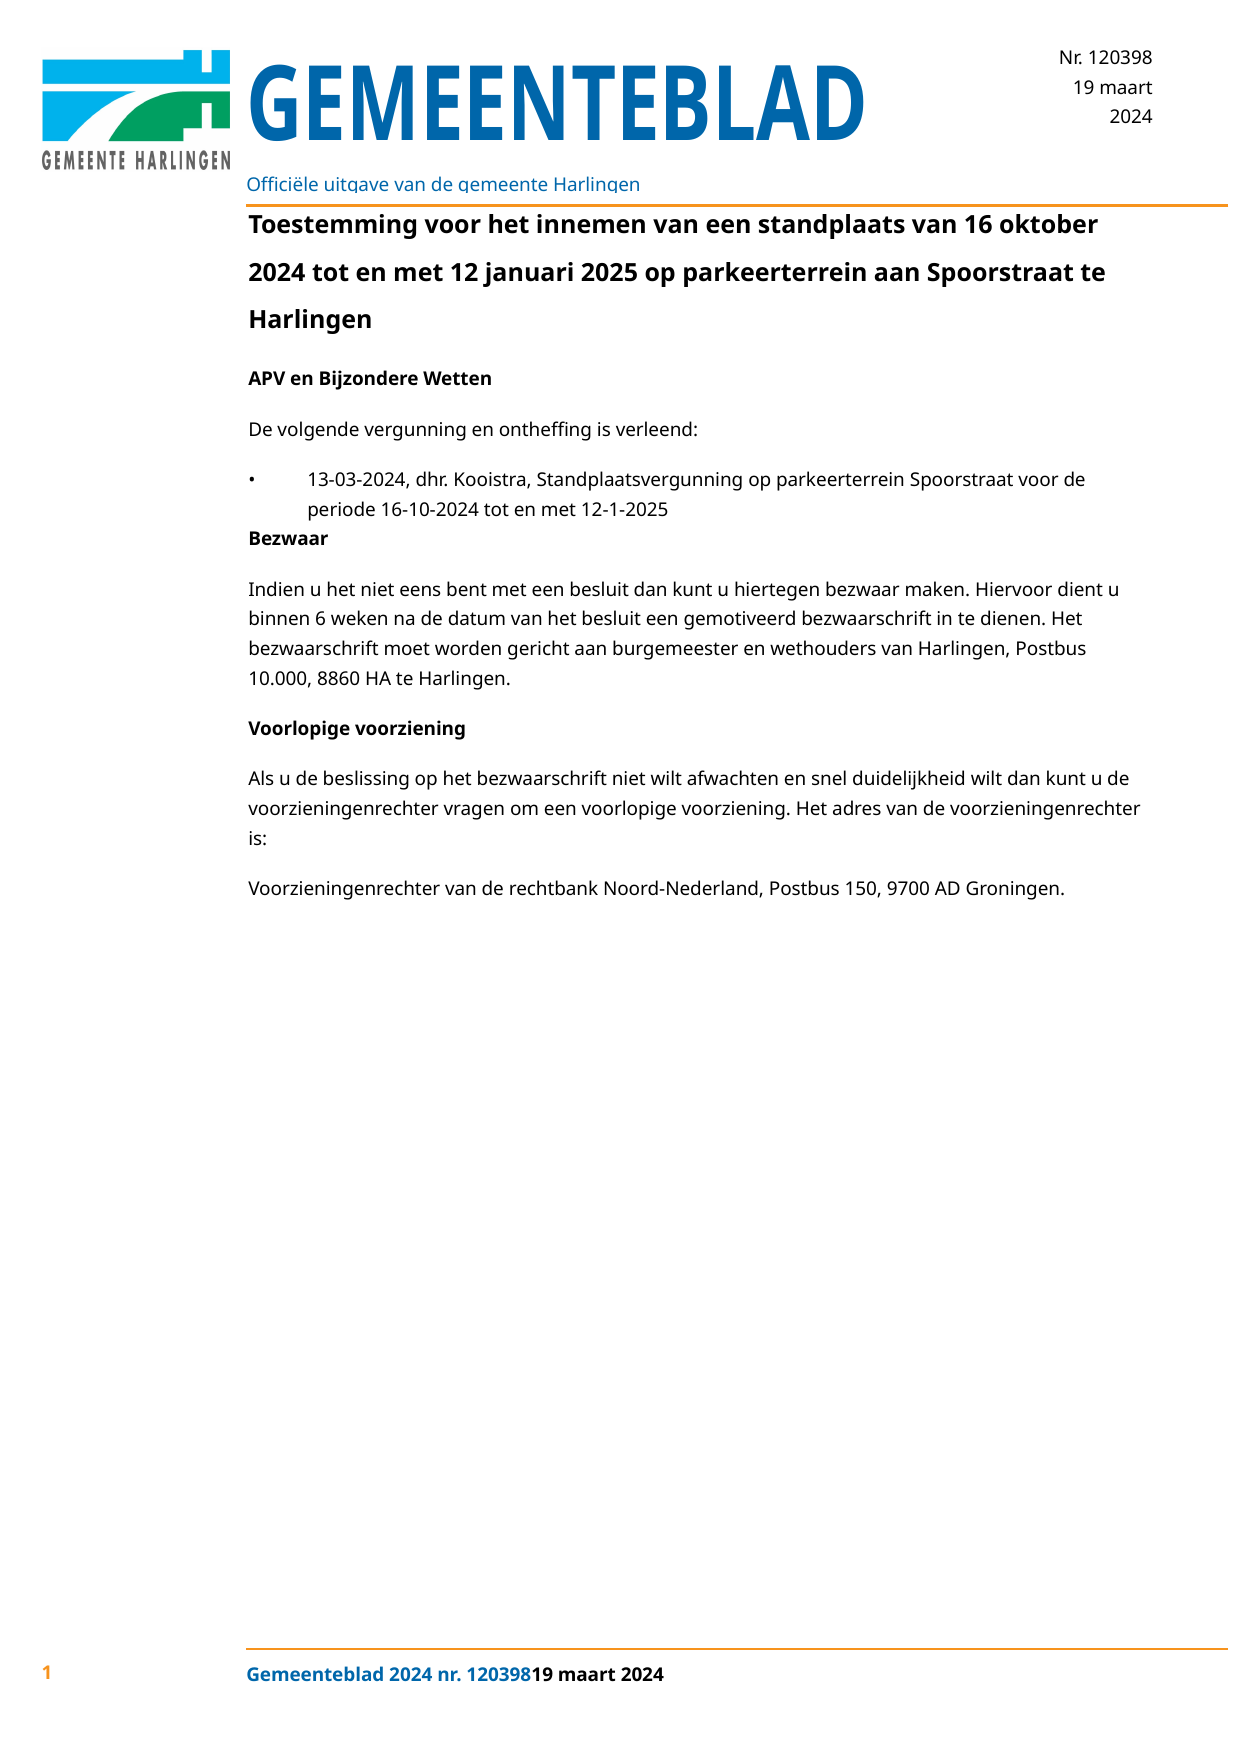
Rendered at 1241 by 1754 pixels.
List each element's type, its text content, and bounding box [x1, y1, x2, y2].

text Voorlopige voorziening [248, 715, 1152, 741]
text De volgende vergunning en ontheffing is verleend: [248, 416, 1152, 442]
picture [41, 47, 231, 172]
text Als u de beslissing op het bezwaarschrift niet wilt afwachten en snel duidelijkheid wilt dan kunt u de voorzieningenrechter vragen om een voorlopige voorziening. Het adres van de voorzieningenrechter is: [248, 766, 1152, 850]
text Toestemming voor het innemen van een standplaats van 16 oktober 2024 tot en met 12 januari 2025 op parkeerterrein aan Spoorstraat te Harlingen [248, 207, 1152, 336]
text Voorzieningenrechter van de rechtbank Noord-Nederland, Postbus 150, 9700 AD Groningen. [248, 875, 1152, 901]
text Bezwaar [248, 526, 1152, 551]
list 13-03-2024, dhr. Kooistra, Standplaatsvergunning op parkeerterrein Spoorstraat voor de periode 16-10-2024 tot en met 12-1-2025 [248, 466, 1152, 522]
text APV en Bijzondere Wetten [248, 366, 1152, 391]
text Indien u het niet eens bent met een besluit dan kunt u hiertegen bezwaar maken. Hiervoor dient u binnen 6 weken na de datum van het besluit een gemotiveerd bezwaarschrift in te dienen. Het bezwaarschrift moet worden gericht aan burgemeester en wethouders van Harlingen, Postbus 10.000, 8860 HA te Harlingen. [248, 576, 1152, 690]
